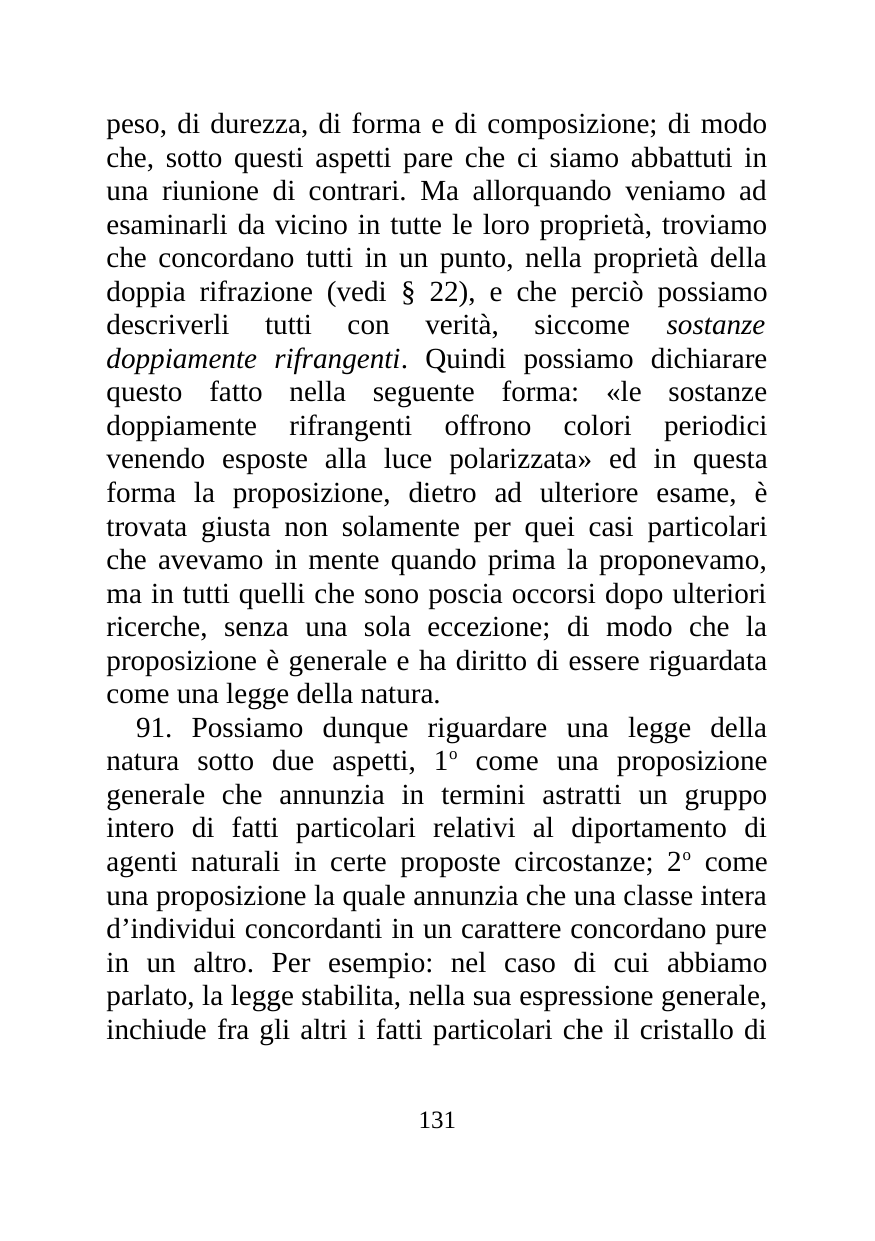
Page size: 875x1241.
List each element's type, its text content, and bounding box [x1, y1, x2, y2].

text peso, di durezza, di forma e di composizione; di modo che, sotto questi aspetti pare che ci siamo abbattuti in una riunione di contrari. Ma allorquando veniamo ad esaminarli da vicino in tutte le loro proprietà, troviamo che concordano tutti in un punto, nella proprietà della doppia rifrazione (vedi § 22), e che perciò possiamo descriverli tutti con verità, siccome sostanze doppiamente rifrangenti. Quindi possiamo dichiarare questo fatto nella seguente forma: «le sostanze doppiamente rifrangenti offrono colori periodici venendo esposte alla luce polarizzata» ed in questa forma la proposizione, dietro ad ulteriore esame, è trovata giusta non solamente per quei casi particolari che avevamo in mente quando prima la proponevamo, ma in tutti quelli che sono poscia occorsi dopo ulteriori ricerche, senza una sola eccezione; di modo che la proposizione è generale e ha diritto di essere riguardata come una legge della natura. [106, 106, 768, 710]
text 91. Possiamo dunque riguardare una legge della natura sotto due aspetti, 1o come una proposizione generale che annunzia in termini astratti un gruppo intero di fatti particolari relativi al diportamento di agenti naturali in certe proposte circostanze; 2o come una proposizione la quale annunzia che una classe intera d’individui concordanti in un carattere concordano pure in un altro. Per esempio: nel caso di cui abbiamo parlato, la legge stabilita, nella sua espressione generale, inchiude fra gli altri i fatti particolari che il cristallo di [106, 710, 768, 1045]
